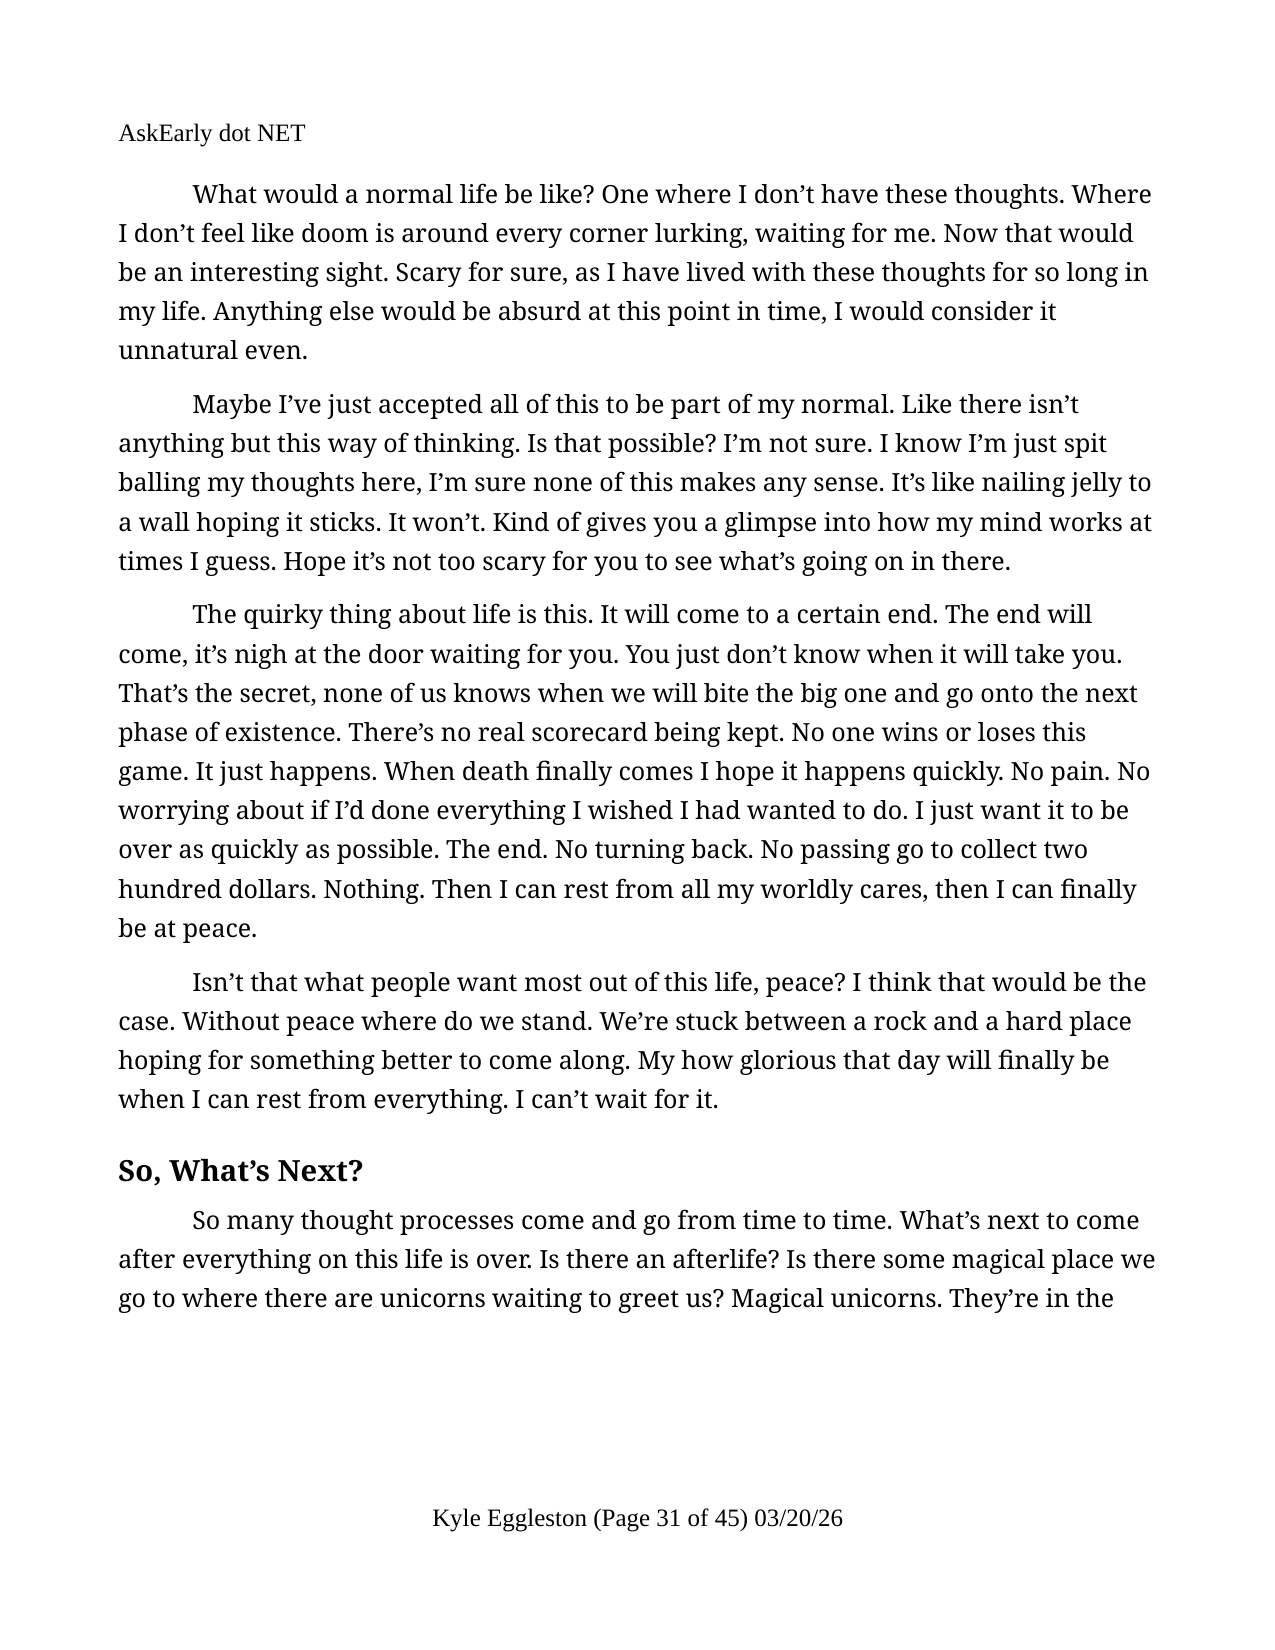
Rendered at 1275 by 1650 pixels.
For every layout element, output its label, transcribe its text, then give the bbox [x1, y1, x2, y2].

subtitle So, What’s Next? [118, 1150, 1157, 1190]
text What would a normal life be like? One where I don’t have these thoughts. Where I don’t feel like doom is around every corner lurking, waiting for me. Now that would be an interesting sight. Scary for sure, as I have lived with these thoughts for so long in my life. Anything else would be absurd at this point in time, I would consider it unnatural even. [118, 176, 1157, 367]
text Maybe I’ve just accepted all of this to be part of my normal. Like there isn’t anything but this way of thinking. Is that possible? I’m not sure. I know I’m just spit balling my thoughts here, I’m sure none of this makes any sense. It’s like nailing jelly to a wall hoping it sticks. It won’t. Kind of gives you a glimpse into how my mind works at times I guess. Hope it’s not too scary for you to see what’s going on in there. [118, 387, 1157, 577]
text So many thought processes come and go from time to time. What’s next to come after everything on this life is over. Is there an afterlife? Is there some magical place we go to where there are unicorns waiting to greet us? Magical unicorns. They’re in the [118, 1202, 1157, 1354]
text The quirky thing about life is this. It will come to a certain end. The end will come, it’s nigh at the door waiting for you. You just don’t know when it will take you. That’s the secret, none of us knows when we will bite the big one and go onto the next phase of existence. There’s no real scorecard being kept. No one wins or loses this game. It just happens. When death finally comes I hope it happens quickly. No pain. No worrying about if I’d done everything I wished I had wanted to do. I just want it to be over as quickly as possible. The end. No turning back. No passing go to collect two hundred dollars. Nothing. Then I can rest from all my worldly cares, then I can finally be at peace. [118, 597, 1157, 944]
text Isn’t that what people want most out of this life, peace? I think that would be the case. Without peace where do we stand. We’re stuck between a rock and a hard place hoping for something better to come along. My how glorious that day will finally be when I can rest from everything. I can’t wait for it. [118, 964, 1157, 1116]
